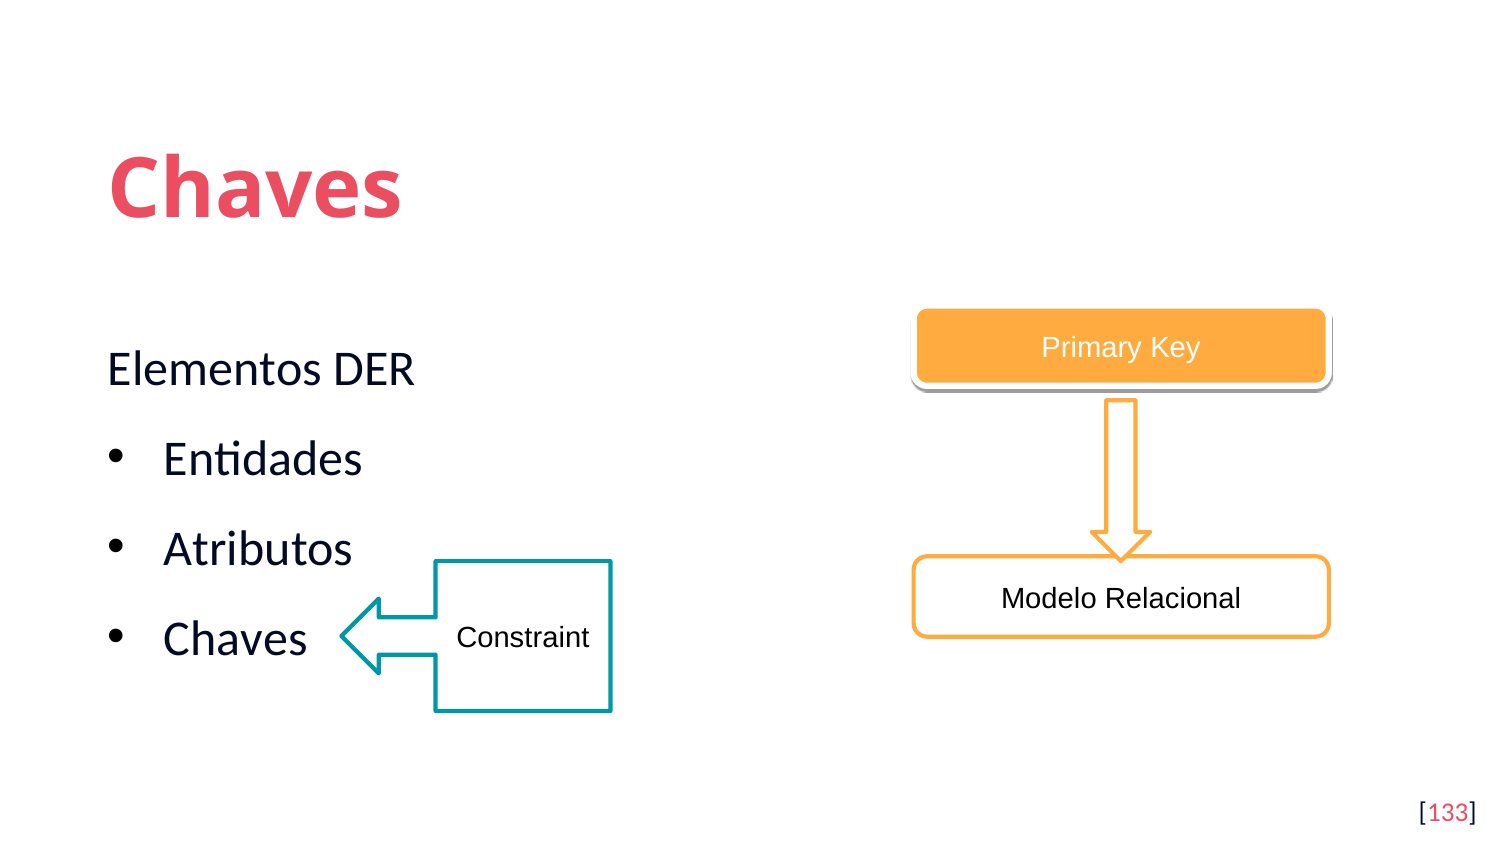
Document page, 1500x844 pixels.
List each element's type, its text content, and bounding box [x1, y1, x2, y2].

text_box [1091, 400, 1151, 562]
slide_number [133] [1403, 779, 1494, 844]
text_box Primary Key [913, 305, 1329, 386]
text_box Constraint [341, 561, 611, 711]
text_box Chaves [92, 104, 1408, 243]
text_box Modelo Relacional [913, 556, 1329, 637]
text_box Elementos DER Entidades Atributos Chaves [92, 242, 786, 749]
